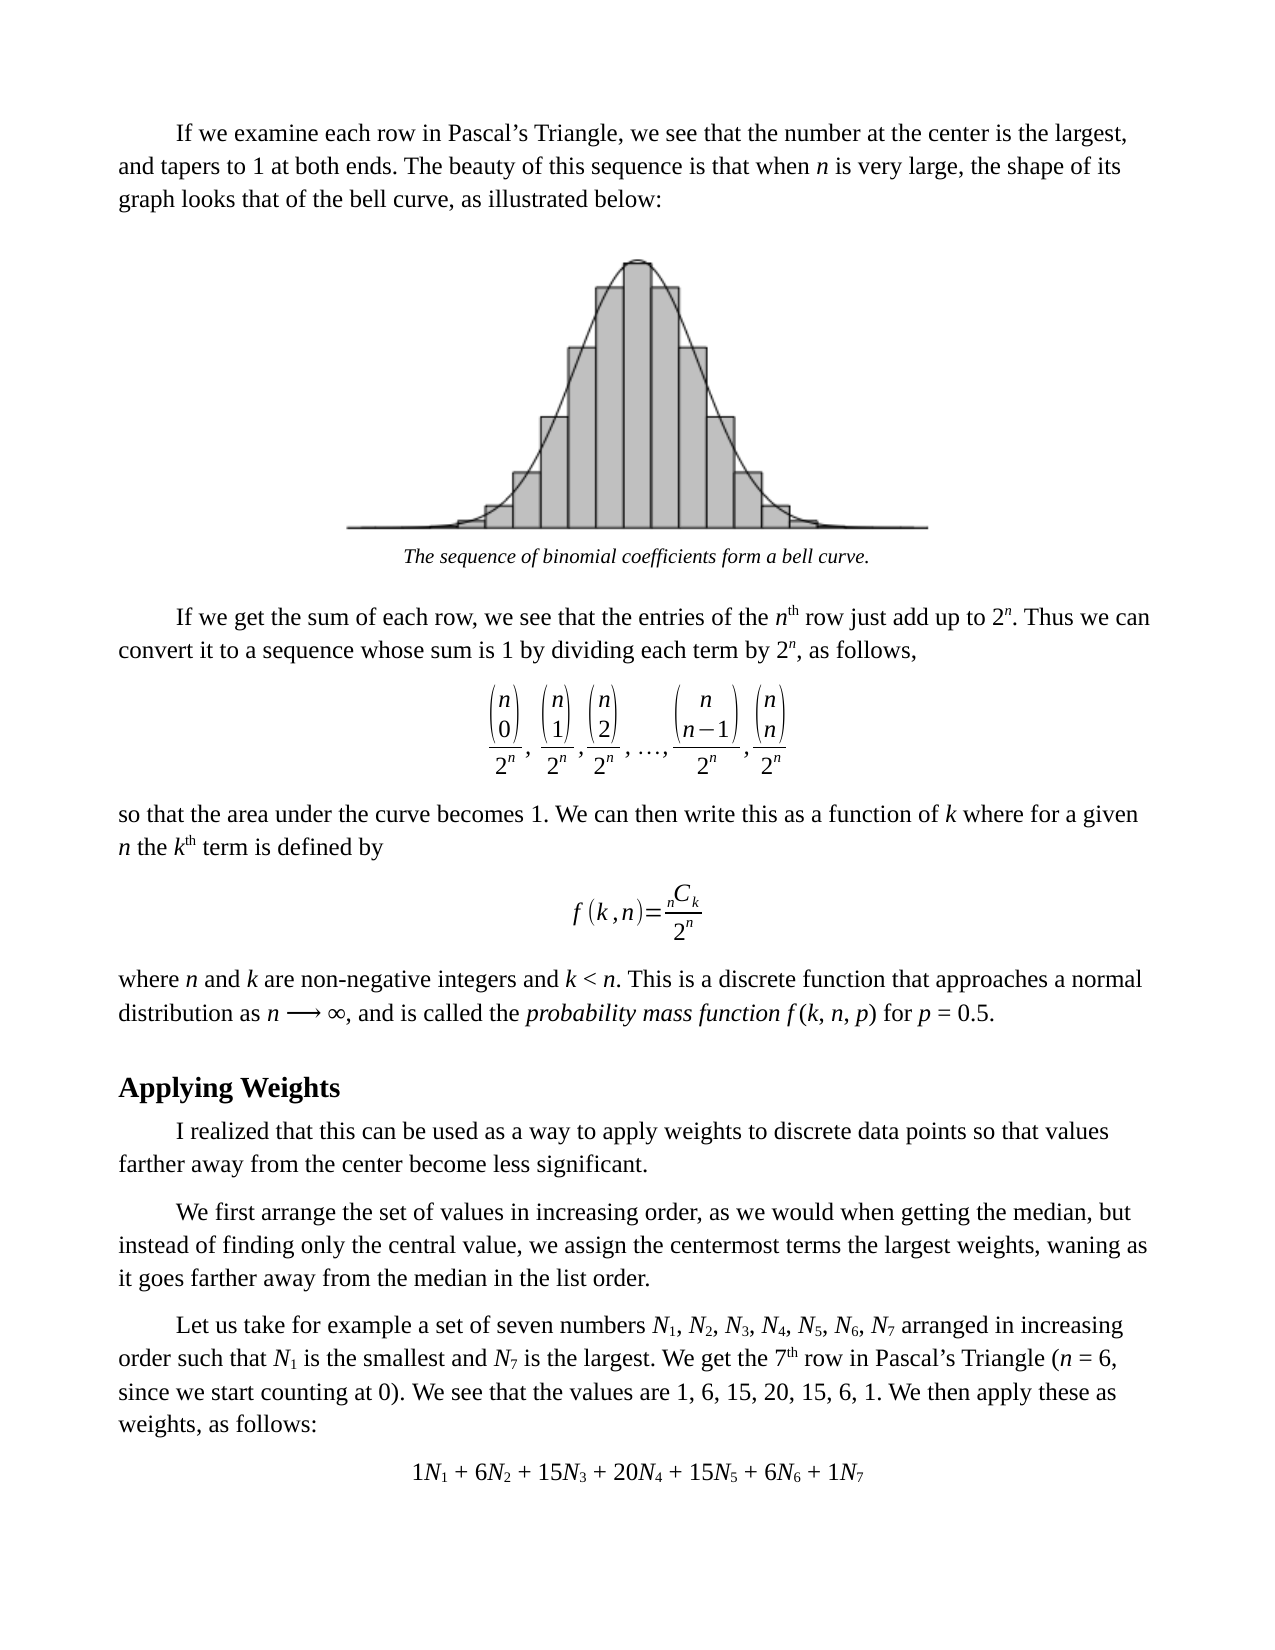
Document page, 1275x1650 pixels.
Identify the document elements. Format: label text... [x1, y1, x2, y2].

picture [331, 244, 944, 545]
subtitle Applying Weights [118, 1070, 1157, 1104]
text The sequence of binomial coefficients form a bell curve. [331, 545, 944, 568]
text 1N1 + 6N2 + 15N3 + 20N4 + 15N5 + 6N6 + 1N7 [118, 1457, 1157, 1486]
text If we examine each row in Pascal’s Triangle, we see that the number at the center is the largest, and tapers to 1 at both ends. The beauty of this sequence is that when n is very large, the shape of its graph looks that of the bell curve, as illustrated below: [118, 118, 1157, 213]
text I realized that this can be used as a way to apply weights to discrete data points so that values farther away from the center become less significant. [118, 1116, 1157, 1178]
text We first arrange the set of values in increasing order, as we would when getting the median, but instead of finding only the central value, we assign the centermost terms the largest weights, waning as it goes farther away from the median in the list order. [118, 1197, 1157, 1292]
text Let us take for example a set of seven numbers N1, N2, N3, N4, N5, N6, N7 arranged in increasing order such that N1 is the smallest and N7 is the largest. We get the 7th row in Pascal’s Triangle (n = 6, since we start counting at 0). We see that the values are 1, 6, 15, 20, 15, 6, 1. We then apply these as weights, as follows: [118, 1311, 1157, 1438]
text If we get the sum of each row, we see that the entries of the nth row just add up to 2n. Thus we can convert it to a sequence whose sum is 1 by dividing each term by 2n, as follows, [118, 232, 1157, 664]
text where n and k are non-negative integers and k < n. This is a discrete function that approaches a normal distribution as n ⟶ ∞, and is called the probability mass function f (k, n, p) for p = 0.5. [118, 964, 1157, 1026]
text so that the area under the curve becomes 1. We can then write this as a function of k where for a given n the kth term is defined by [118, 799, 1157, 861]
